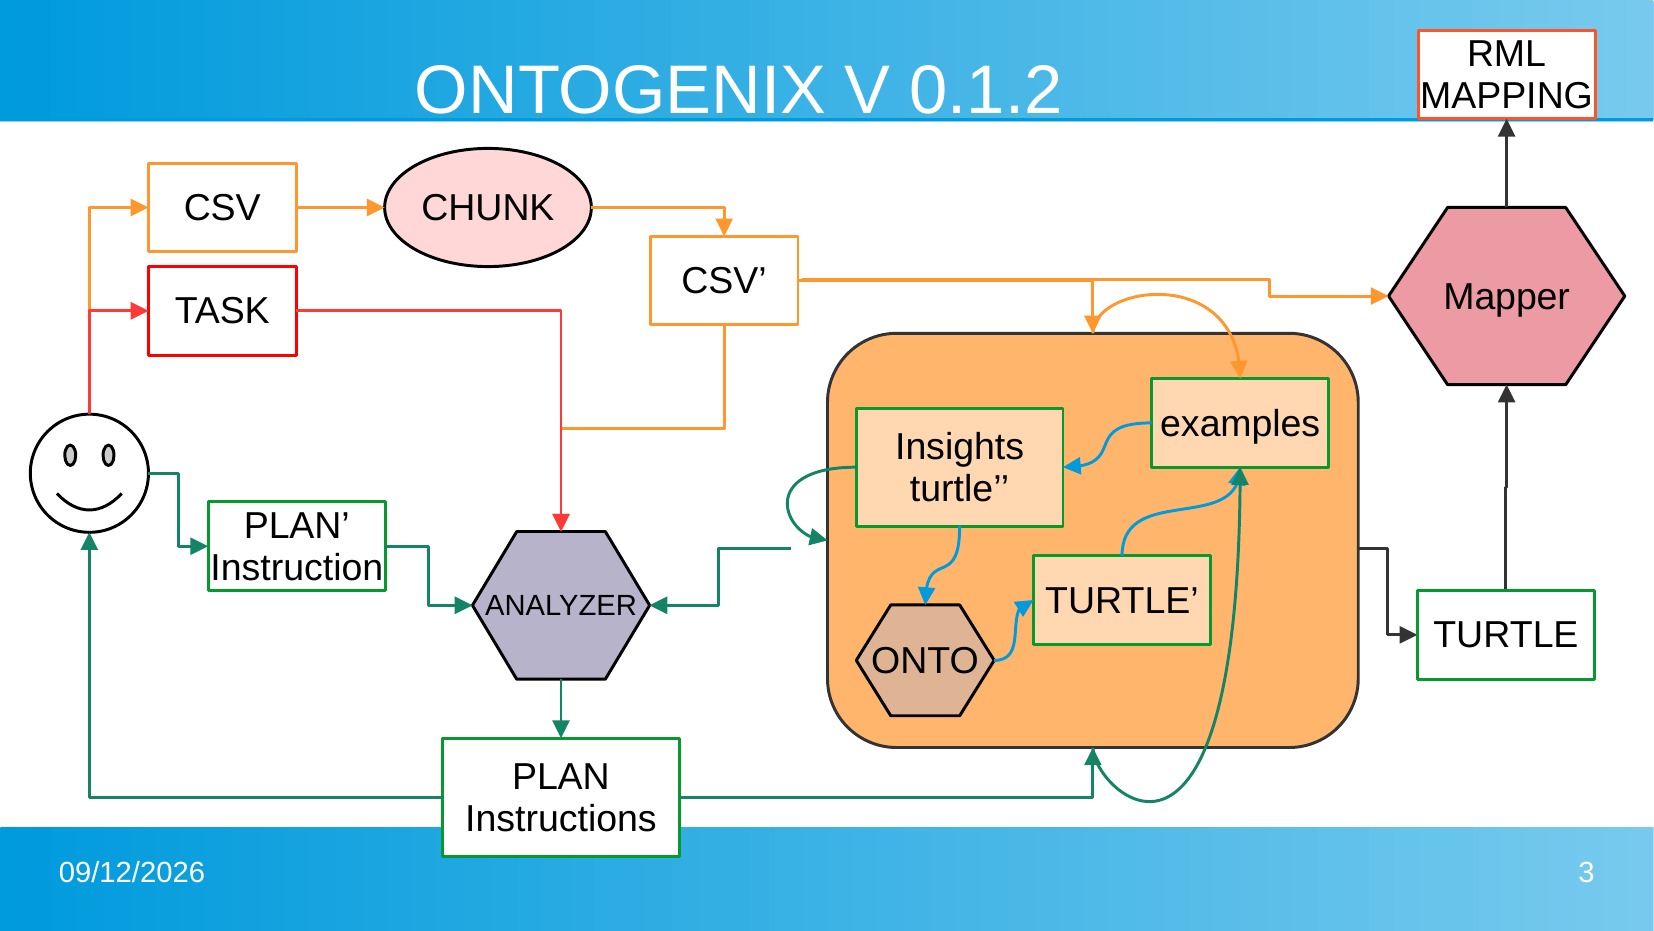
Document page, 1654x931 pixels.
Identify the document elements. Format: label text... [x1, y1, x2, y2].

text_box RML MAPPING [1418, 30, 1596, 119]
text_box [827, 469, 1238, 748]
text_box ONTO [856, 604, 994, 716]
text_box ANALYZER [472, 531, 650, 680]
text_box CSV [148, 163, 297, 252]
text_box [1207, 333, 1359, 748]
text_box [927, 425, 1238, 658]
text_box Insights turtle’’ [856, 408, 1063, 527]
text_box TURTLE’ [1033, 555, 1211, 645]
text_box [30, 414, 149, 533]
text_box Mapper [1389, 207, 1625, 385]
text_box TURTLE [1417, 590, 1595, 680]
text_box PLAN Instructions [442, 738, 680, 857]
text_box TASK [148, 266, 297, 356]
text_box PLAN’ Instruction [208, 501, 386, 591]
text_box [827, 333, 1239, 468]
title ONTOGENIX V 0.1.2 [0, 0, 1478, 178]
text_box CSV’ [650, 236, 799, 325]
text_box CHUNK [384, 148, 592, 267]
text_box examples [1151, 378, 1329, 468]
